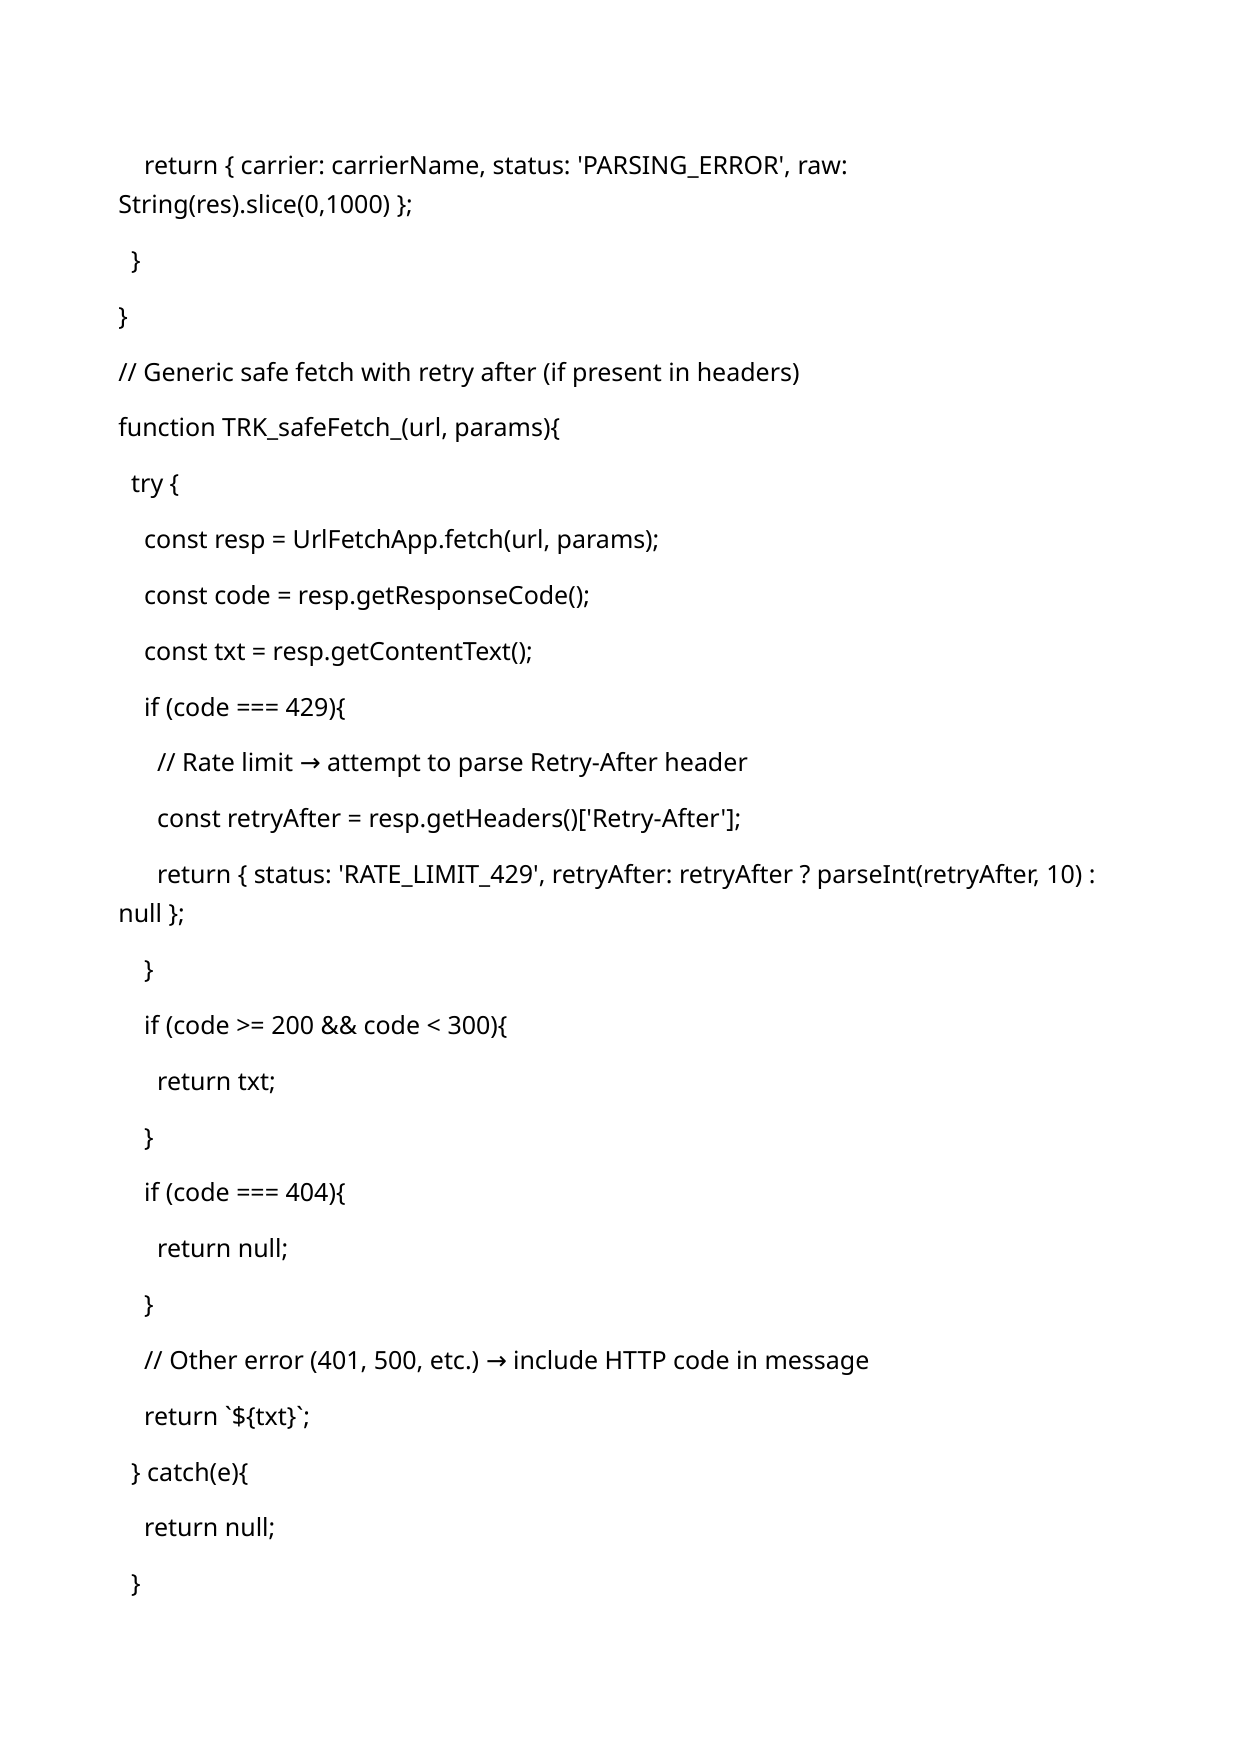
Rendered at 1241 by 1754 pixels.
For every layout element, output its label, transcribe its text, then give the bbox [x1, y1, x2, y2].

text const code = resp.getResponseCode(); [118, 578, 1122, 612]
text const txt = resp.getContentText(); [118, 633, 1122, 667]
text return txt; [118, 1063, 1122, 1097]
text } [118, 1287, 1122, 1321]
text const retryAfter = resp.getHeaders()['Retry-After']; [118, 801, 1122, 835]
text if (code === 429){ [118, 689, 1122, 723]
text try { [118, 466, 1122, 500]
text return { carrier: carrierName, status: 'PARSING_ERROR', raw: String(res).slice(0,1000) }; [118, 148, 1122, 221]
text if (code === 404){ [118, 1175, 1122, 1209]
text } [118, 952, 1122, 986]
text } [118, 243, 1122, 277]
text const resp = UrlFetchApp.fetch(url, params); [118, 522, 1122, 556]
text return null; [118, 1510, 1122, 1544]
text // Other error (401, 500, etc.) → include HTTP code in message [118, 1343, 1122, 1377]
text if (code >= 200 && code < 300){ [118, 1008, 1122, 1042]
text return `${txt}`; [118, 1398, 1122, 1432]
text } [118, 1119, 1122, 1153]
text return null; [118, 1231, 1122, 1265]
text // Rate limit → attempt to parse Retry-After header [118, 745, 1122, 779]
text } catch(e){ [118, 1454, 1122, 1488]
text } [118, 1566, 1122, 1600]
text } [118, 298, 1122, 332]
text // Generic safe fetch with retry after (if present in headers) [118, 354, 1122, 388]
text return { status: 'RATE_LIMIT_429', retryAfter: retryAfter ? parseInt(retryAfter, 10) : null }; [118, 857, 1122, 930]
text function TRK_safeFetch_(url, params){ [118, 410, 1122, 444]
